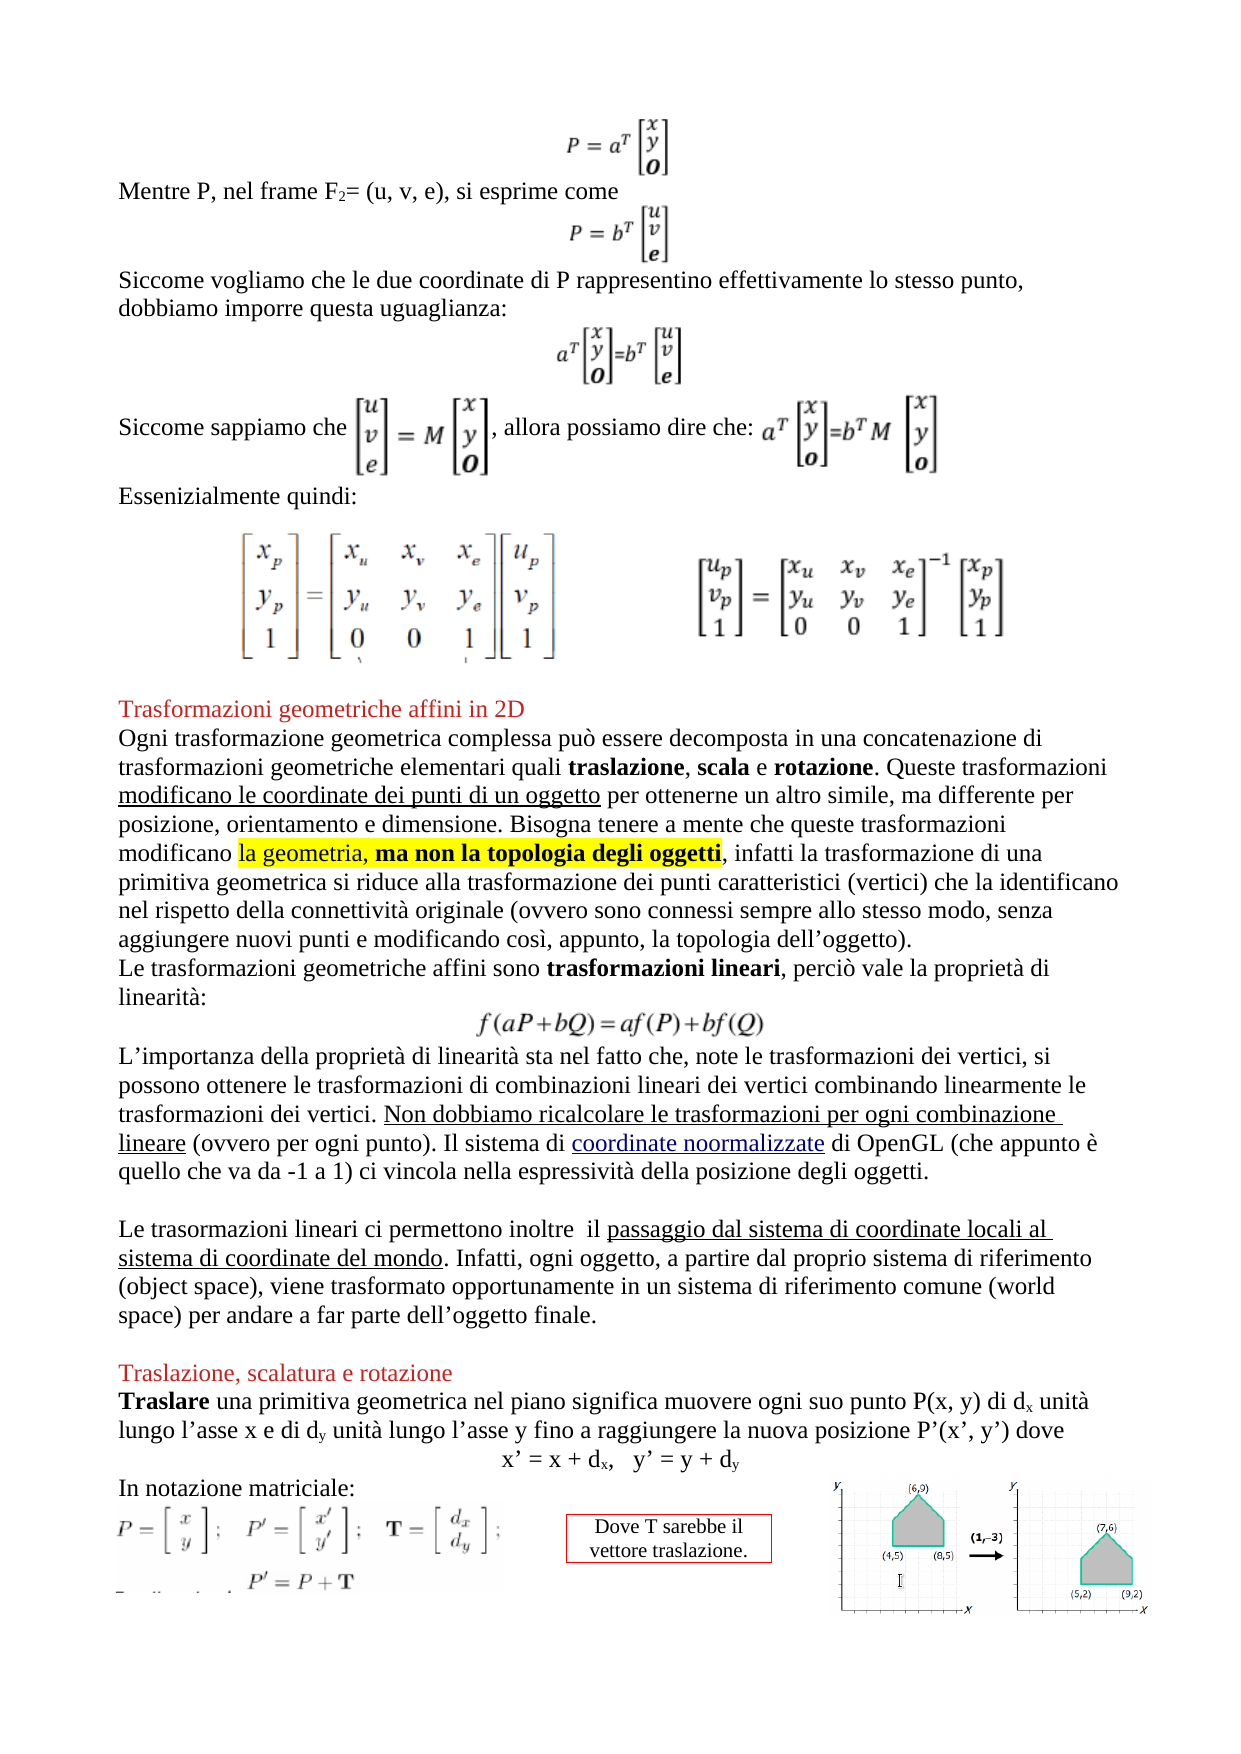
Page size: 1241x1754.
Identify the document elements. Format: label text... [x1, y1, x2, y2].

text Le trasormazioni lineari ci permettono inoltre il passaggio dal sistema di coordinate locali al sistema di coordinate del mondo. Infatti, ogni oggetto, a partire dal proprio sistema di riferimento (object space), viene trasformato opportunamente in un sistema di riferimento comune (world space) per andare a far parte dell’oggetto finale. [118, 1214, 1122, 1329]
text Traslazione, scalatura e rotazione [118, 1358, 1122, 1386]
text Trasformazioni geometriche affini in 2D [118, 694, 1122, 723]
text Siccome sappiamo che , allora possiamo dire che: [118, 322, 1122, 481]
text Siccome vogliamo che le due coordinate di P rappresentino effettivamente lo stesso punto, dobbiamo imporre questa uguaglianza: [118, 265, 1122, 322]
picture [686, 552, 1016, 646]
text L’importanza della proprietà di linearità sta nel fatto che, note le trasformazioni dei vertici, si possono ottenere le trasformazioni di combinazioni lineari dei vertici combinando linearmente le trasformazioni dei vertici. Non dobbiamo ricalcolare le trasformazioni per ogni combinazione lineare (ovvero per ogni punto). Il sistema di coordinate noormalizzate di OpenGL (che appunto è quello che va da -1 a 1) ci vincola nella espressività della posizione degli oggetti. [118, 1010, 1122, 1185]
picture [476, 1010, 764, 1042]
picture [760, 393, 940, 478]
text Traslare una primitiva geometrica nel piano significa muovere ogni suo punto P(x, y) di dx unità lungo l’asse x e di dy unità lungo l’asse y fino a raggiungere la nuova posizione P’(x’, y’) dove [118, 1386, 1122, 1444]
picture [238, 528, 558, 666]
text In notazione matriciale: [118, 1473, 828, 1501]
picture [555, 322, 685, 390]
picture [115, 1501, 504, 1593]
text x’ = x + dx, y’ = y + dy [118, 1444, 1122, 1473]
picture [569, 205, 671, 265]
picture [828, 1473, 1154, 1616]
picture [353, 389, 491, 482]
text Le trasformazioni geometriche affini sono trasformazioni lineari, perciò vale la proprietà di linearità: [118, 953, 1122, 1010]
text Mentre P, nel frame F2= (u, v, e), si esprime come [118, 118, 1122, 205]
picture [565, 118, 675, 177]
text Essenizialmente quindi: [118, 481, 1122, 510]
text Ogni trasformazione geometrica complessa può essere decomposta in una concatenazione di trasformazioni geometriche elementari quali traslazione, scala e rotazione. Queste trasformazioni modificano le coordinate dei punti di un oggetto per ottenerne un altro simile, ma differente per posizione, orientamento e dimensione. Bisogna tenere a mente che queste trasformazioni modificano la geometria, ma non la topologia degli oggetti, infatti la trasformazione di una primitiva geometrica si riduce alla trasformazione dei punti caratteristici (vertici) che la identificano nel rispetto della connettività originale (ovvero sono connessi sempre allo stesso modo, senza aggiungere nuovi punti e modificando così, appunto, la topologia dell’oggetto). [118, 723, 1122, 953]
